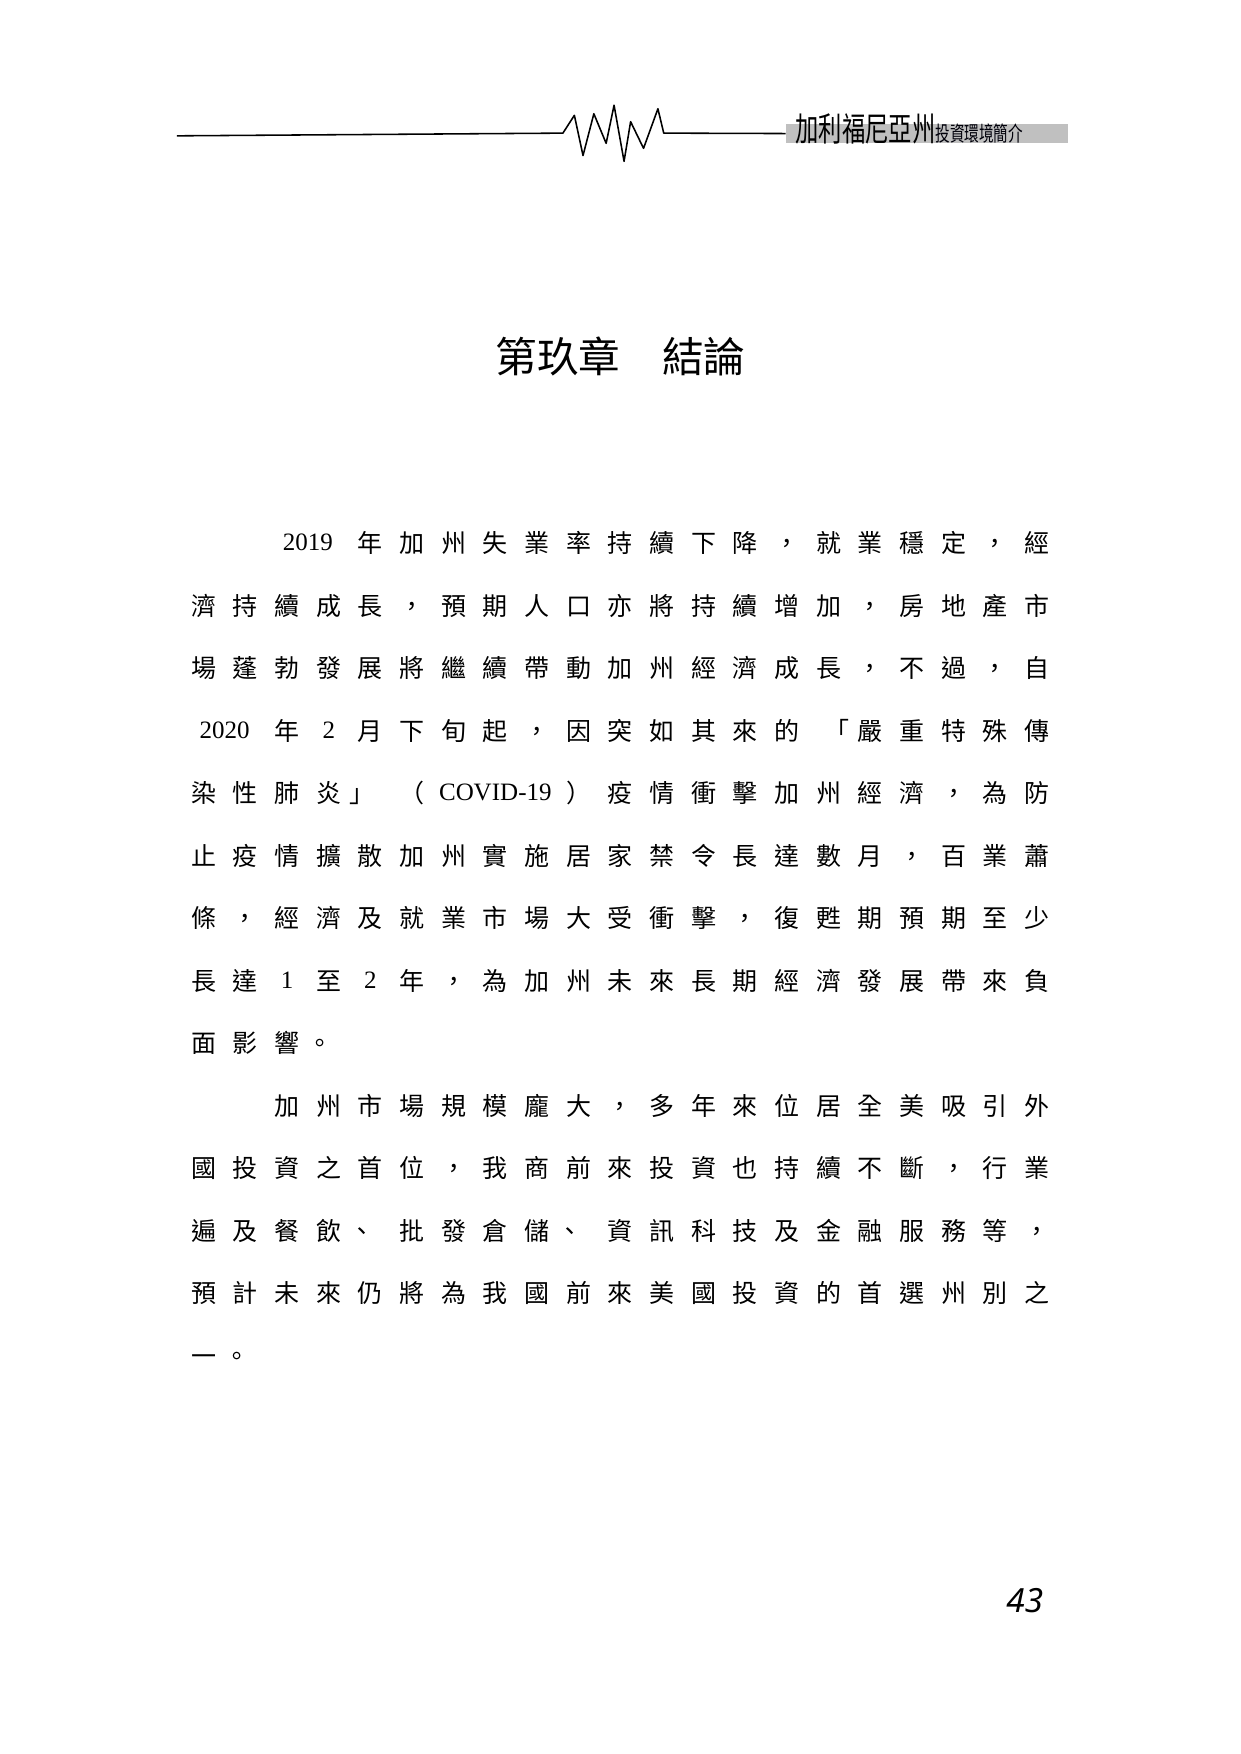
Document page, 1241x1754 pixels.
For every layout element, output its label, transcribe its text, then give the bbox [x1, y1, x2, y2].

text 第玖章 結論 [183, 313, 1058, 375]
text 2019年加州失業率持續下降，就業穩定，經濟持續成長，預期人口亦將持續增加，房地產市場蓬勃發展將繼續帶動加州經濟成長，不過，自2020年2月下旬起，因突如其來的「嚴重特殊傳染性肺炎」（COVID-19）疫情衝擊加州經濟，為防止疫情擴散加州實施居家禁令長達數月，百業蕭條，經濟及就業市場大受衝擊，復甦期預期至少長達1至2年，為加州未來長期經濟發展帶來負面影響。 [183, 500, 1058, 1063]
text 加州市場規模龐大，多年來位居全美吸引外國投資之首位，我商前來投資也持續不斷，行業遍及餐飲、批發倉儲、資訊科技及金融服務等，預計未來仍將為我國前來美國投資的首選州別之一。 [183, 1063, 1058, 1375]
